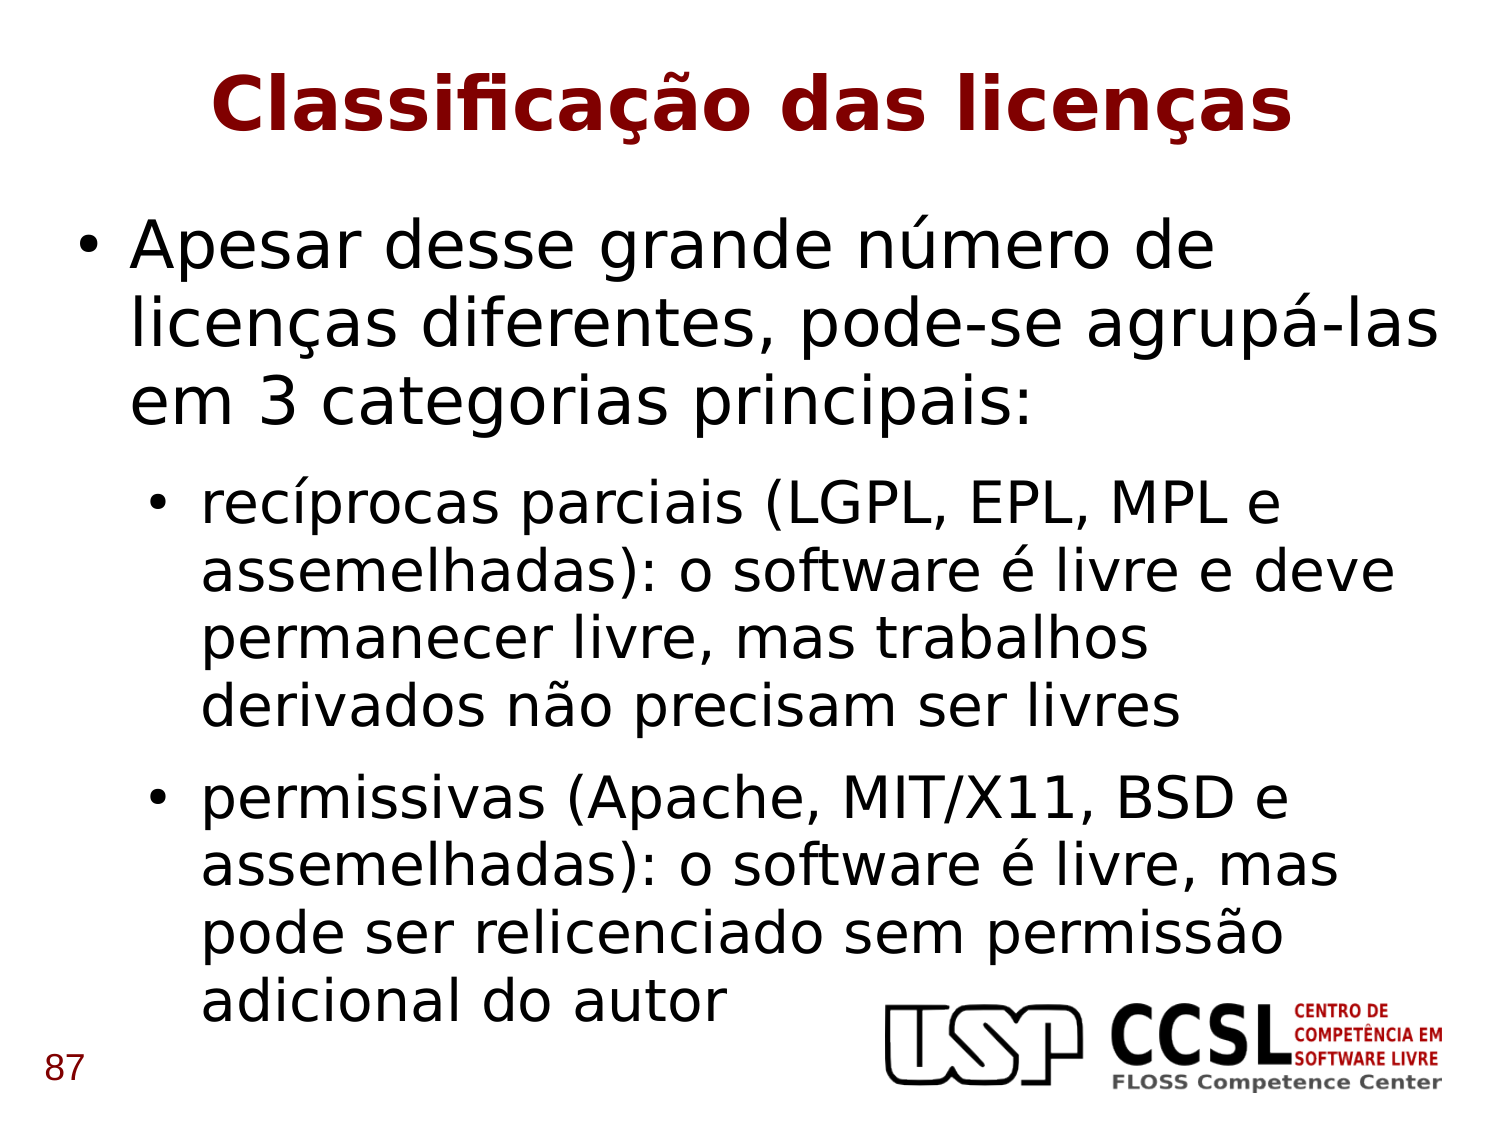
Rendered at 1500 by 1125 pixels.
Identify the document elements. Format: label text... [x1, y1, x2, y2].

list Apesar desse grande número de licenças diferentes, pode-se agrupá-las em 3 categorias principais: recíprocas parciais (LGPL, EPL, MPL e assemelhadas): o software é livre e deve permanecer livre, mas trabalhos derivados não precisam ser livres permissivas (Apache, MIT/X11, BSD e assemelhadas): o software é livre, mas pode ser relicenciado sem permissão adicional do autor [59, 206, 1447, 1036]
title Classificação das licenças [59, 29, 1447, 180]
picture [885, 1036, 1442, 1093]
